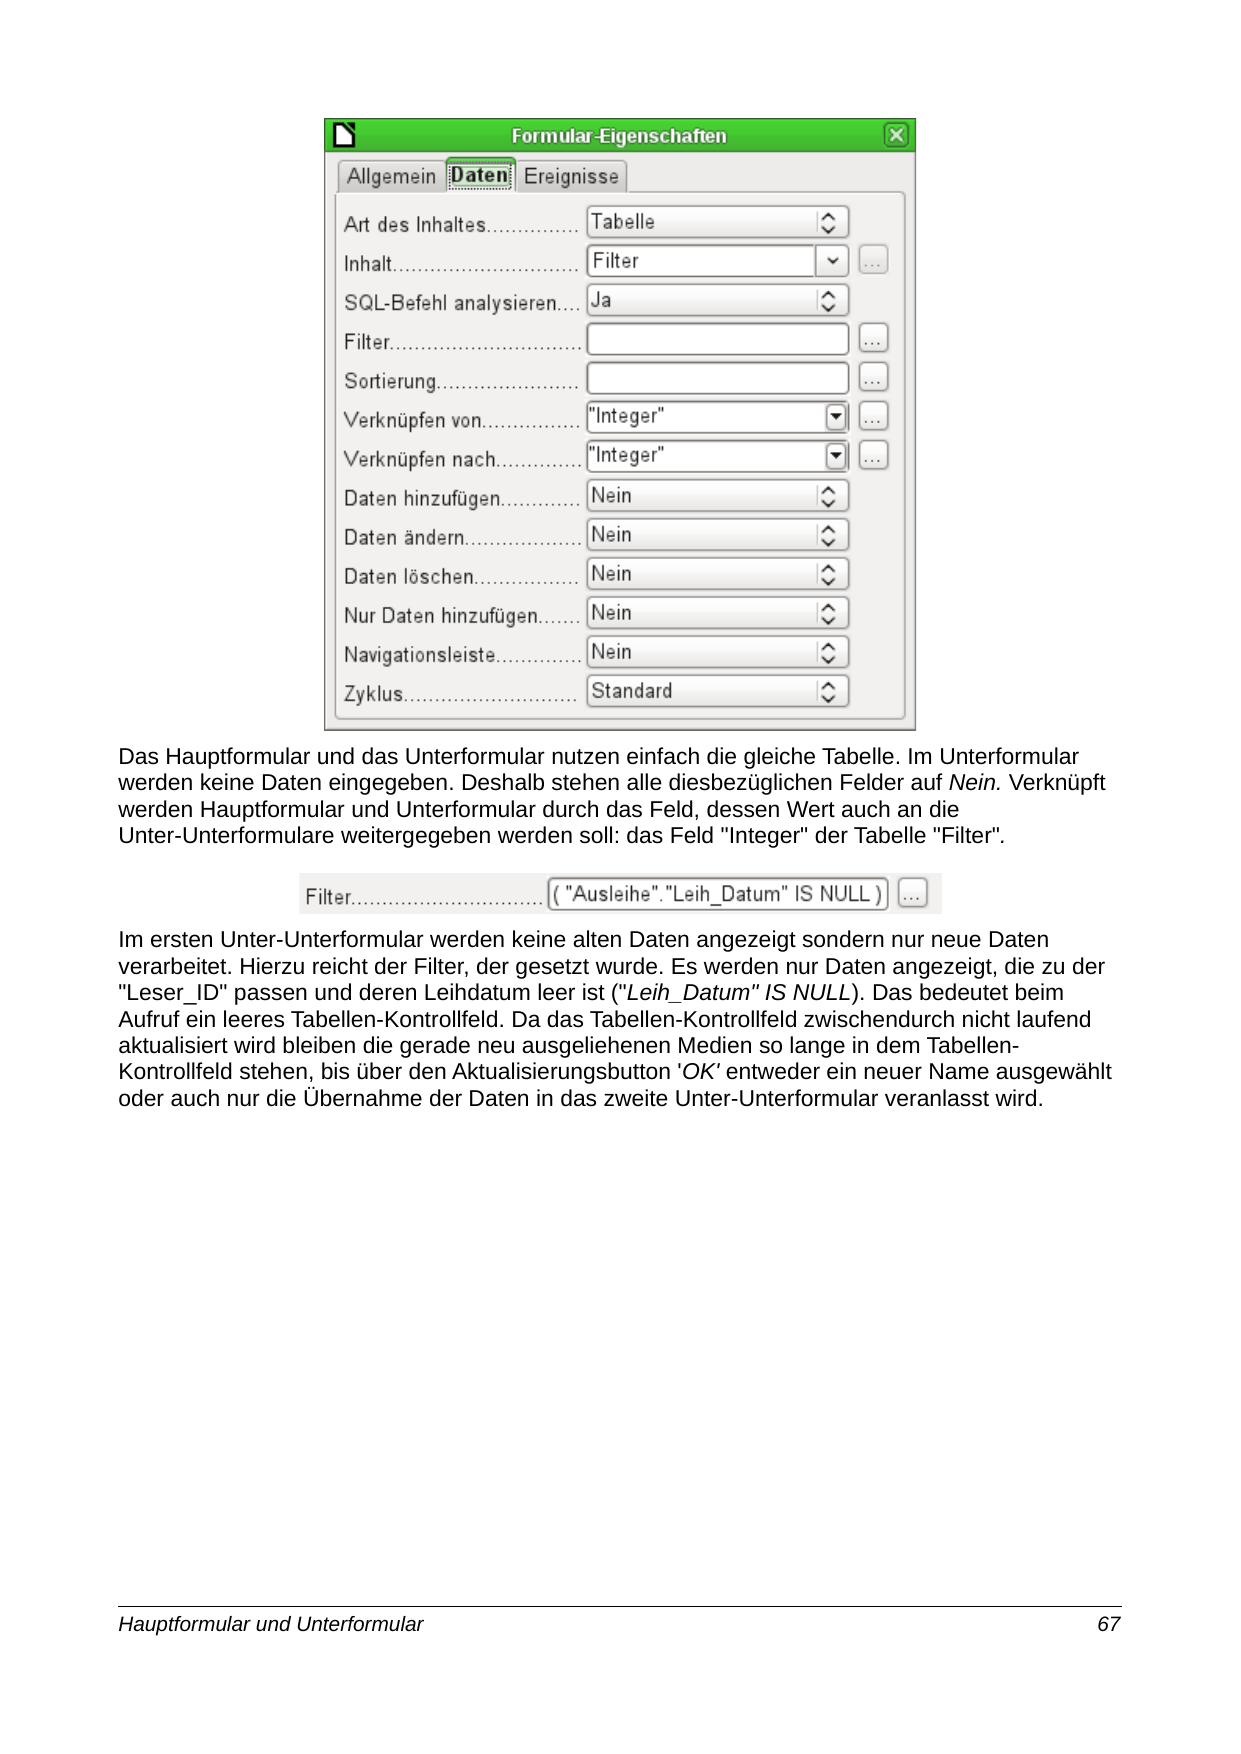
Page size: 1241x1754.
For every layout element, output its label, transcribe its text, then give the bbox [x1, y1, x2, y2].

picture [298, 873, 942, 914]
picture [324, 118, 917, 731]
text Das Hauptformular und das Unterformular nutzen einfach die gleiche Tabelle. Im Unterformular werden keine Daten eingegeben. Deshalb stehen alle diesbezüglichen Felder auf Nein. Verknüpft werden Hauptformular und Unterformular durch das Feld, dessen Wert auch an die Unter‑Unterformulare weitergegeben werden soll: das Feld "Integer" der Tabelle "Filter". [118, 743, 1122, 848]
text Im ersten Unter-Unterformular werden keine alten Daten angezeigt sondern nur neue Daten verarbeitet. Hierzu reicht der Filter, der gesetzt wurde. Es werden nur Daten angezeigt, die zu der "Leser_ID" passen und deren Leihdatum leer ist ("Leih_Datum" IS NULL). Das bedeutet beim Aufruf ein leeres Tabellen-Kontrollfeld. Da das Tabellen-Kontrollfeld zwischendurch nicht laufend aktualisiert wird bleiben die gerade neu ausgeliehenen Medien so lange in dem Tabellen-Kontrollfeld stehen, bis über den Aktualisierungsbutton 'OK' entweder ein neuer Name ausgewählt oder auch nur die Übernahme der Daten in das zweite Unter-Unterformular veranlasst wird. [118, 926, 1122, 1111]
